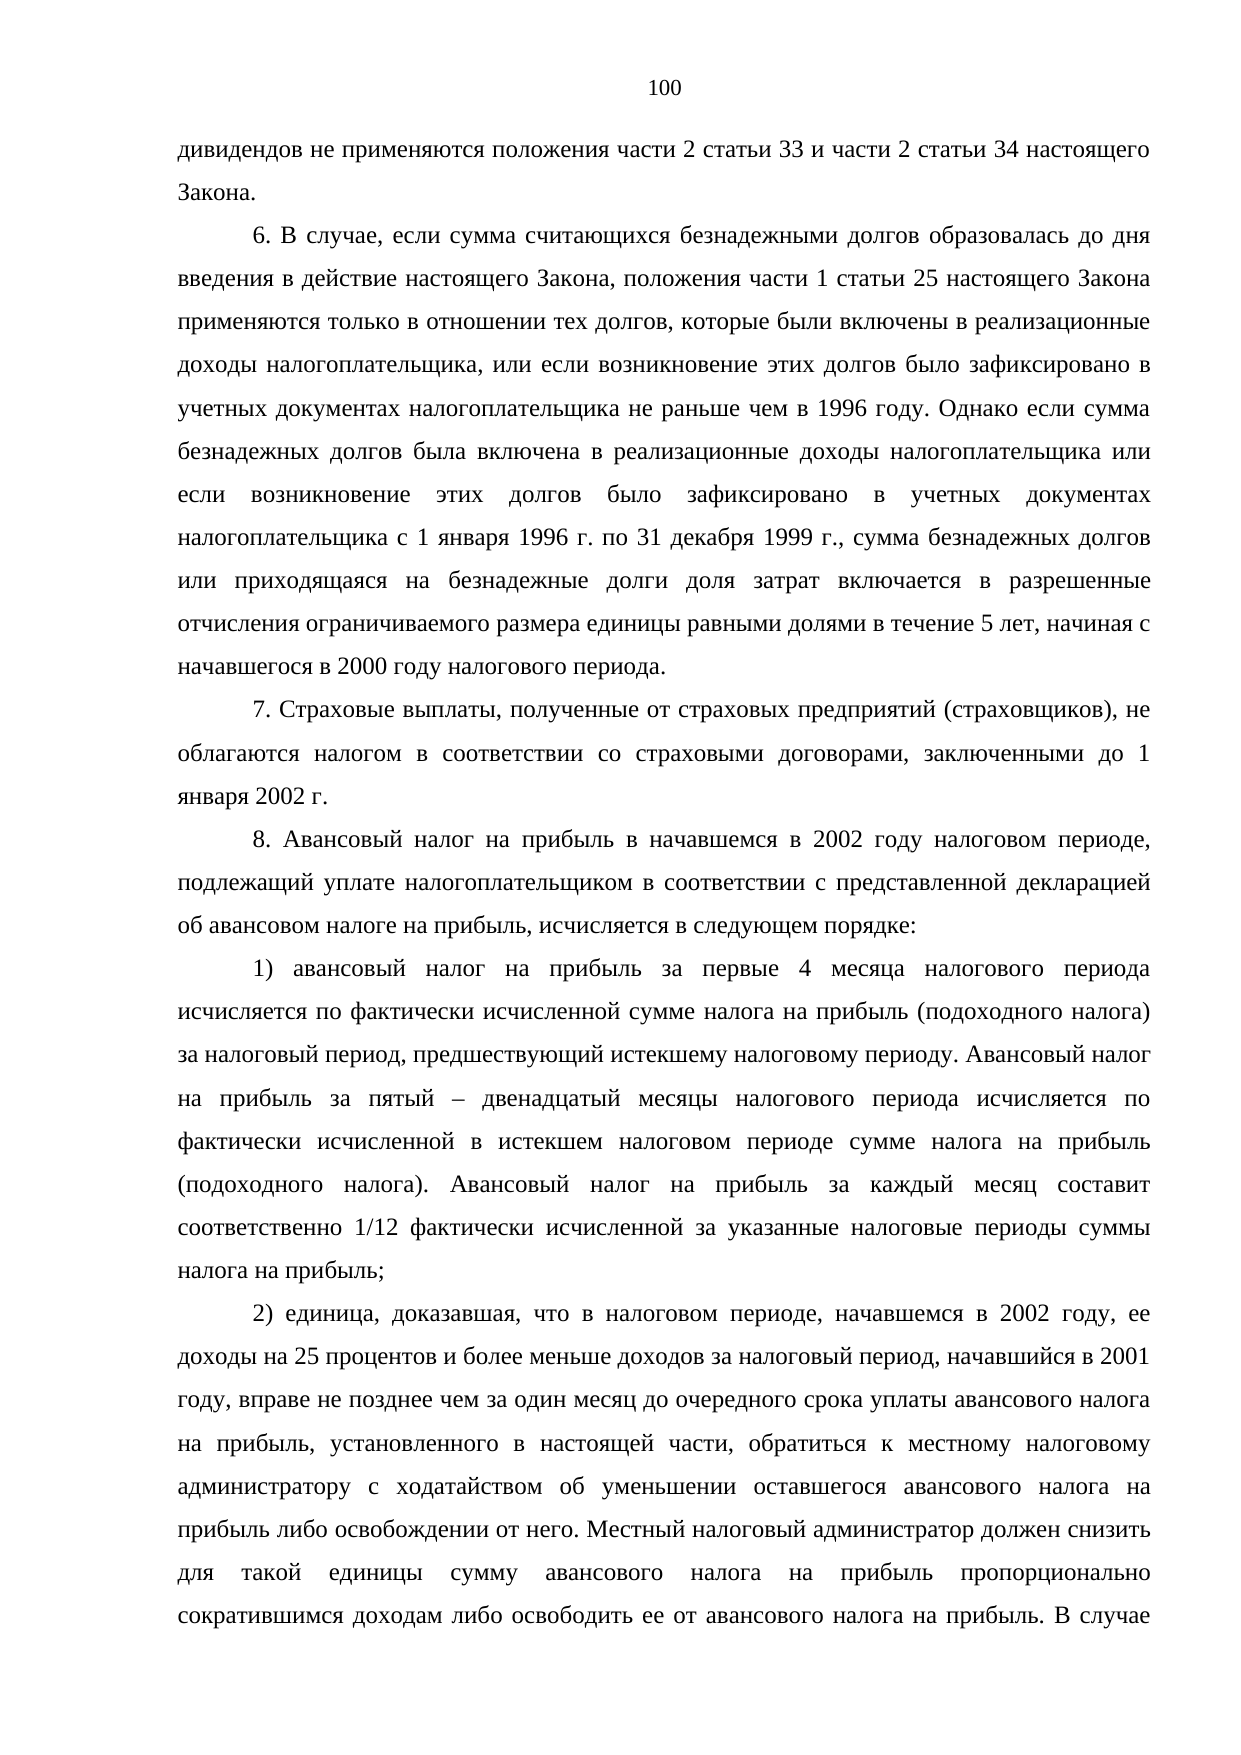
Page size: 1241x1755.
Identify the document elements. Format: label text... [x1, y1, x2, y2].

text 8. Авансовый налог на прибыль в начавшемся в 2002 году налоговом периоде, подлежащий уплате налогоплательщиком в соответствии с представленной декларацией об авансовом налоге на прибыль, исчисляется в следующем порядке: [177, 824, 1152, 939]
text 7. Страховые выплаты, полученные от страховых предприятий (страховщиков), не облагаются налогом в соответствии со страховыми договорами, заключенными до 1 января 2002 г. [177, 694, 1152, 809]
text 1) авансовый налог на прибыль за первые 4 месяца налогового периода исчисляется по фактически исчисленной сумме налога на прибыль (подоходного налога) за налоговый период, предшествующий истекшему налоговому периоду. Авансовый налог на прибыль за пятый – двенадцатый месяцы налогового периода исчисляется по фактически исчисленной в истекшем налоговом периоде сумме налога на прибыль (подоходного налога). Авансовый налог на прибыль за каждый месяц составит соответственно 1/12 фактически исчисленной за указанные налоговые периоды суммы налога на прибыль; [177, 953, 1152, 1284]
text 6. В случае, если сумма считающихся безнадежными долгов образовалась до дня введения в действие настоящего Закона, положения части 1 статьи 25 настоящего Закона применяются только в отношении тех долгов, которые были включены в реализационные доходы налогоплательщика, или если возникновение этих долгов было зафиксировано в учетных документах налогоплательщика не раньше чем в 1996 году. Однако если сумма безнадежных долгов была включена в реализационные доходы налогоплательщика или если возникновение этих долгов было зафиксировано в учетных документах налогоплательщика с 1 января 1996 г. по 31 декабря 1999 г., сумма безнадежных долгов или приходящаяся на безнадежные долги доля затрат включается в разрешенные отчисления ограничиваемого размера единицы равными долями в течение 5 лет, начиная с начавшегося в 2000 году налогового периода. [177, 220, 1152, 680]
text 2) единица, доказавшая, что в налоговом периоде, начавшемся в 2002 году, ее доходы на 25 процентов и более меньше доходов за налоговый период, начавшийся в 2001 году, вправе не позднее чем за один месяц до очередного срока уплаты авансового налога на прибыль, установленного в настоящей части, обратиться к местному налоговому администратору с ходатайством об уменьшении оставшегося авансового налога на прибыль либо освобождении от него. Местный налоговый администратор должен снизить для такой единицы сумму авансового налога на прибыль пропорционально сократившимся доходам либо освободить ее от авансового налога на прибыль. В случае [177, 1298, 1152, 1629]
text дивидендов не применяются положения части 2 статьи 33 и части 2 статьи 34 настоящего Закона. [177, 134, 1152, 206]
